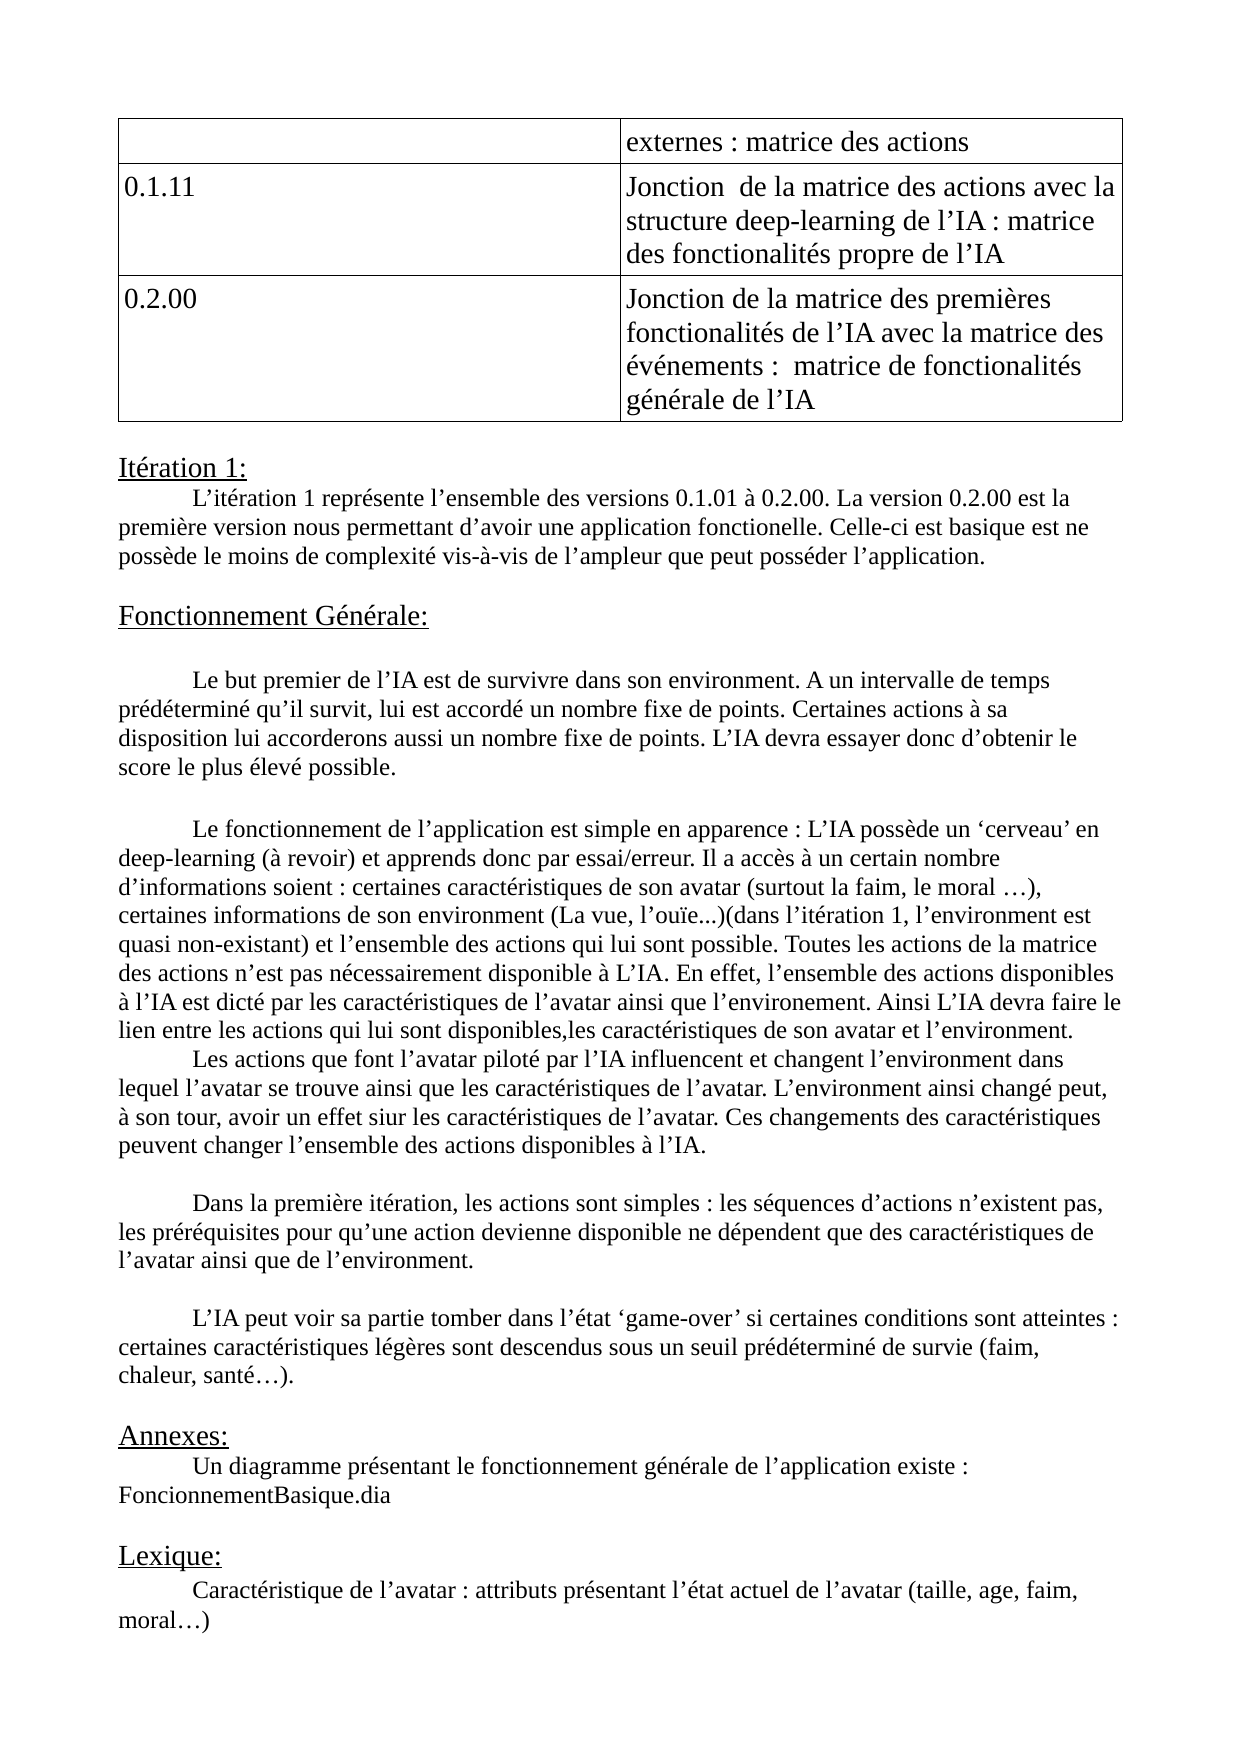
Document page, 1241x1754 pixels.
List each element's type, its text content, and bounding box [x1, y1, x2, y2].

text Un diagramme présentant le fonctionnement générale de l’application existe : FoncionnementBasique.dia [118, 1451, 1122, 1509]
text Itération 1: [118, 450, 1122, 483]
text Les actions que font l’avatar piloté par l’IA influencent et changent l’environment dans lequel l’avatar se trouve ainsi que les caractéristiques de l’avatar. L’environment ainsi changé peut, à son tour, avoir un effet siur les caractéristiques de l’avatar. Ces changements des caractéristiques peuvent changer l’ensemble des actions disponibles à l’IA. [118, 1044, 1122, 1159]
table_cell 0.2.00 [119, 276, 620, 421]
table_cell [119, 119, 620, 163]
text Lexique: [118, 1538, 1122, 1571]
text Le fonctionnement de l’application est simple en apparence : L’IA possède un ‘cerveau’ en deep-learning (à revoir) et apprends donc par essai/erreur. Il a accès à un certain nombre d’informations soient : certaines caractéristiques de son avatar (surtout la faim, le moral …), certaines informations de son environment (La vue, l’ouïe...)(dans l’itération 1, l’environment est quasi non-existant) et l’ensemble des actions qui lui sont possible. Toutes les actions de la matrice des actions n’est pas nécessairement disponible à L’IA. En effet, l’ensemble des actions disponibles à l’IA est dicté par les caractéristiques de l’avatar ainsi que l’environement. Ainsi L’IA devra faire le lien entre les actions qui lui sont disponibles,les caractéristiques de son avatar et l’environment. [118, 814, 1122, 1044]
table_cell Jonction de la matrice des actions avec la structure deep-learning de l’IA : matrice des fonctionalités propre de l’IA [621, 164, 1122, 275]
text L’IA peut voir sa partie tomber dans l’état ‘game-over’ si certaines conditions sont atteintes : certaines caractéristiques légères sont descendus sous un seuil prédéterminé de survie (faim, chaleur, santé…). [118, 1303, 1122, 1389]
text L’itération 1 représente l’ensemble des versions 0.1.01 à 0.2.00. La version 0.2.00 est la première version nous permettant d’avoir une application fonctionelle. Celle-ci est basique est ne possède le moins de complexité vis-à-vis de l’ampleur que peut posséder l’application. [118, 483, 1122, 570]
table_cell 0.1.11 [119, 164, 620, 275]
table_cell externes : matrice des actions [621, 119, 1122, 163]
text Le but premier de l’IA est de survivre dans son environment. A un intervalle de temps prédéterminé qu’il survit, lui est accordé un nombre fixe de points. Certaines actions à sa disposition lui accorderons aussi un nombre fixe de points. L’IA devra essayer donc d’obtenir le score le plus élevé possible. [118, 666, 1122, 781]
text Annexes: [118, 1418, 1122, 1451]
text Caractéristique de l’avatar : attributs présentant l’état actuel de l’avatar (taille, age, faim, moral…) [118, 1571, 1122, 1633]
table_cell Jonction de la matrice des premières fonctionalités de l’IA avec la matrice des événements : matrice de fonctionalités générale de l’IA [621, 276, 1122, 421]
text Dans la première itération, les actions sont simples : les séquences d’actions n’existent pas, les préréquisites pour qu’une action devienne disponible ne dépendent que des caractéristiques de l’avatar ainsi que de l’environment. [118, 1188, 1122, 1274]
text Fonctionnement Générale: [118, 598, 1122, 632]
